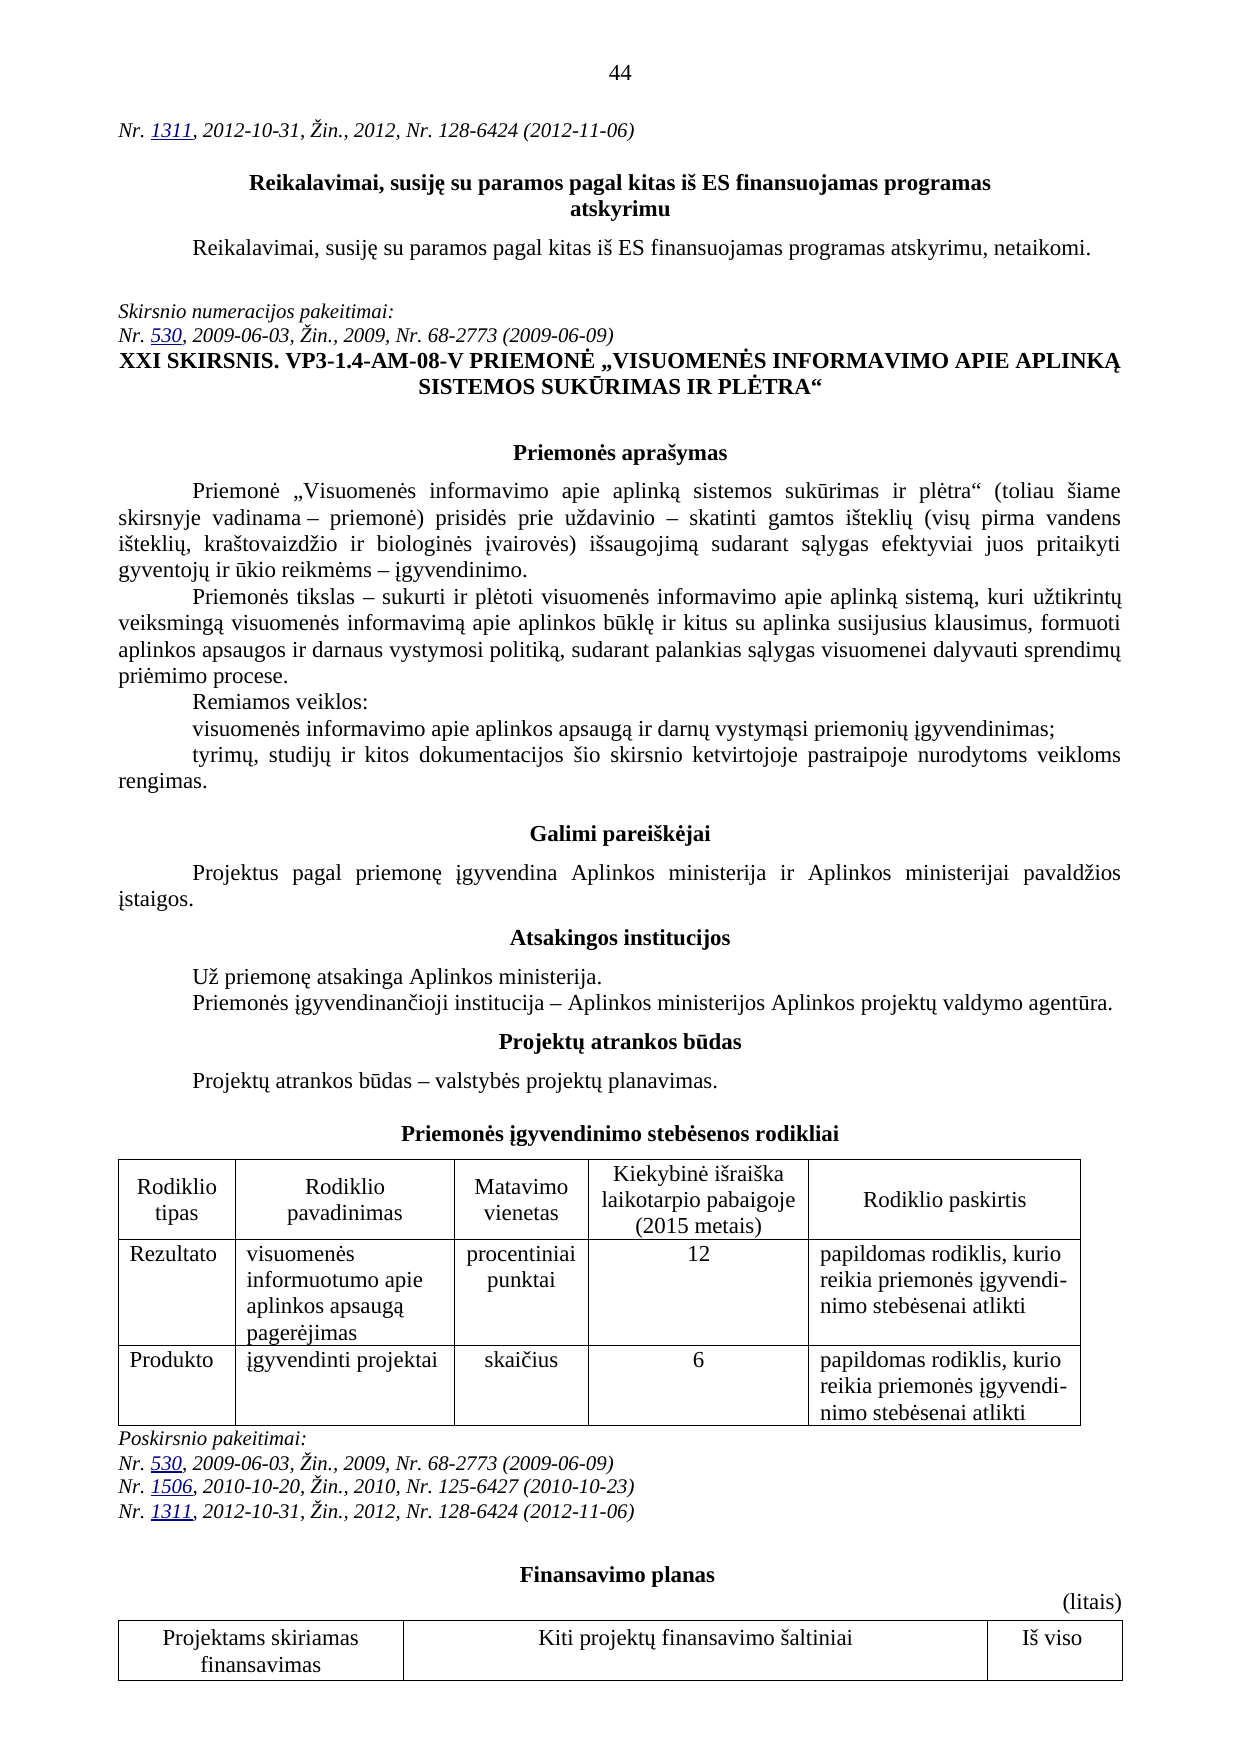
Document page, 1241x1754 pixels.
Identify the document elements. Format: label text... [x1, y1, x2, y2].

table_cell Produkto [119, 1346, 235, 1425]
table_header Iš viso [988, 1621, 1122, 1680]
text visuomenės informavimo apie aplinkos apsaugą ir darnų vystymąsi priemonių įgyvendinimas; [118, 715, 1122, 741]
text Poskirsnio pakeitimai: [118, 1426, 1122, 1450]
text Priemonė „Visuomenės informavimo apie aplinką sistemos sukūrimas ir plėtra“ (toliau šiame skirsnyje vadinama – priemonė) prisidės prie uždavinio – skatinti gamtos išteklių (visų pirma vandens išteklių, kraštovaizdžio ir biologinės įvairovės) išsaugojimą sudarant sąlygas efektyviai juos pritaikyti gyventojų ir ūkio reikmėms – įgyvendinimo. [118, 477, 1122, 583]
text Nr. 530, 2009-06-03, Žin., 2009, Nr. 68-2773 (2009-06-09) [118, 1450, 1122, 1474]
text (litais) [118, 1588, 1122, 1614]
text Projektų atrankos būdas – valstybės projektų planavimas. [118, 1067, 1122, 1093]
text XXI SKIRSNIS. VP3-1.4-AM-08-V PRIEMONĖ „VISUOMENĖS INFORMAVIMO APIE APLINKĄ SISTEMOS SUKŪRIMAS IR PLĖTRA“ [118, 347, 1122, 400]
table_header Projektams skiriamas finansavimas [119, 1621, 403, 1680]
table_cell visuomenės informuo­tumo apie aplinkos apsaugą pagerėjimas [236, 1240, 454, 1345]
table_cell skaičius [455, 1346, 588, 1425]
text Galimi pareiškėjai [118, 820, 1122, 846]
table_cell procentiniai punktai [455, 1240, 588, 1345]
text Atsakingos institucijos [118, 924, 1122, 951]
table_header Kiti projektų finansavimo šaltiniai [404, 1621, 987, 1680]
text Už priemonę atsakinga Aplinkos ministerija. [118, 963, 1122, 989]
text Remiamos veiklos: [118, 688, 1122, 715]
table_header Kiekybinė išraiška laikotarpio pabaigoje (2015 metais) [589, 1160, 808, 1239]
table_cell 6 [589, 1346, 808, 1425]
text Priemonės tikslas – sukurti ir plėtoti visuomenės informavimo apie aplinką sistemą, kuri užtikrintų veiksmingą visuomenės informavimą apie aplinkos būklę ir kitus su aplinka susijusius klausimus, formuoti aplinkos apsaugos ir darnaus vystymosi politiką, sudarant palankias sąlygas visuomenei dalyvauti sprendimų priėmimo procese. [118, 583, 1122, 688]
text Reikalavimai, susiję su paramos pagal kitas iš ES finansuojamas programas atskyrimu [118, 168, 1122, 221]
text Nr. 1311, 2012-10-31, Žin., 2012, Nr. 128-6424 (2012-11-06) [118, 1498, 1122, 1523]
table_cell 12 [589, 1240, 808, 1345]
table_header Matavimo vienetas [455, 1160, 588, 1239]
text Projektus pagal priemonę įgyvendina Aplinkos ministerija ir Aplinkos ministerijai pavaldžios įstaigos. [118, 859, 1122, 912]
text Reikalavimai, susiję su paramos pagal kitas iš ES finansuojamas programas atskyrimu, netaikomi. [118, 234, 1122, 260]
text Nr. 530, 2009-06-03, Žin., 2009, Nr. 68-2773 (2009-06-09) [118, 323, 1122, 347]
text Skirsnio numeracijos pakeitimai: [118, 299, 1122, 323]
text Priemonės aprašymas [118, 439, 1122, 465]
text Nr. 1311, 2012-10-31, Žin., 2012, Nr. 128-6424 (2012-11-06) [118, 118, 1122, 142]
text Priemonės įgyvendinančioji institucija – Aplinkos ministerijos Aplinkos projektų valdymo agentūra. [118, 989, 1122, 1016]
table_header Rodiklio tipas [119, 1160, 235, 1239]
table_header Rodiklio paskirtis [809, 1160, 1080, 1239]
text Projektų atrankos būdas [118, 1028, 1122, 1054]
table_header Rodiklio pavadinimas [236, 1160, 454, 1239]
text Finansavimo planas [118, 1561, 1122, 1588]
table_cell papildomas rodiklis, kurio reikia priemonės įgyvendi­nimo stebėsenai atlikti [809, 1346, 1080, 1425]
table_cell papildomas rodiklis, kurio reikia priemonės įgyvendi­nimo stebėsenai atlikti [809, 1240, 1080, 1345]
table_cell įgyvendinti projektai [236, 1346, 454, 1425]
text Priemonės įgyvendinimo stebėsenos rodikliai [118, 1120, 1122, 1146]
text tyrimų, studijų ir kitos dokumentacijos šio skirsnio ketvirtojoje pastraipoje nurodytoms veikloms rengimas. [118, 741, 1122, 794]
text Nr. 1506, 2010-10-20, Žin., 2010, Nr. 125-6427 (2010-10-23) [118, 1474, 1122, 1498]
table_cell Rezultato [119, 1240, 235, 1345]
